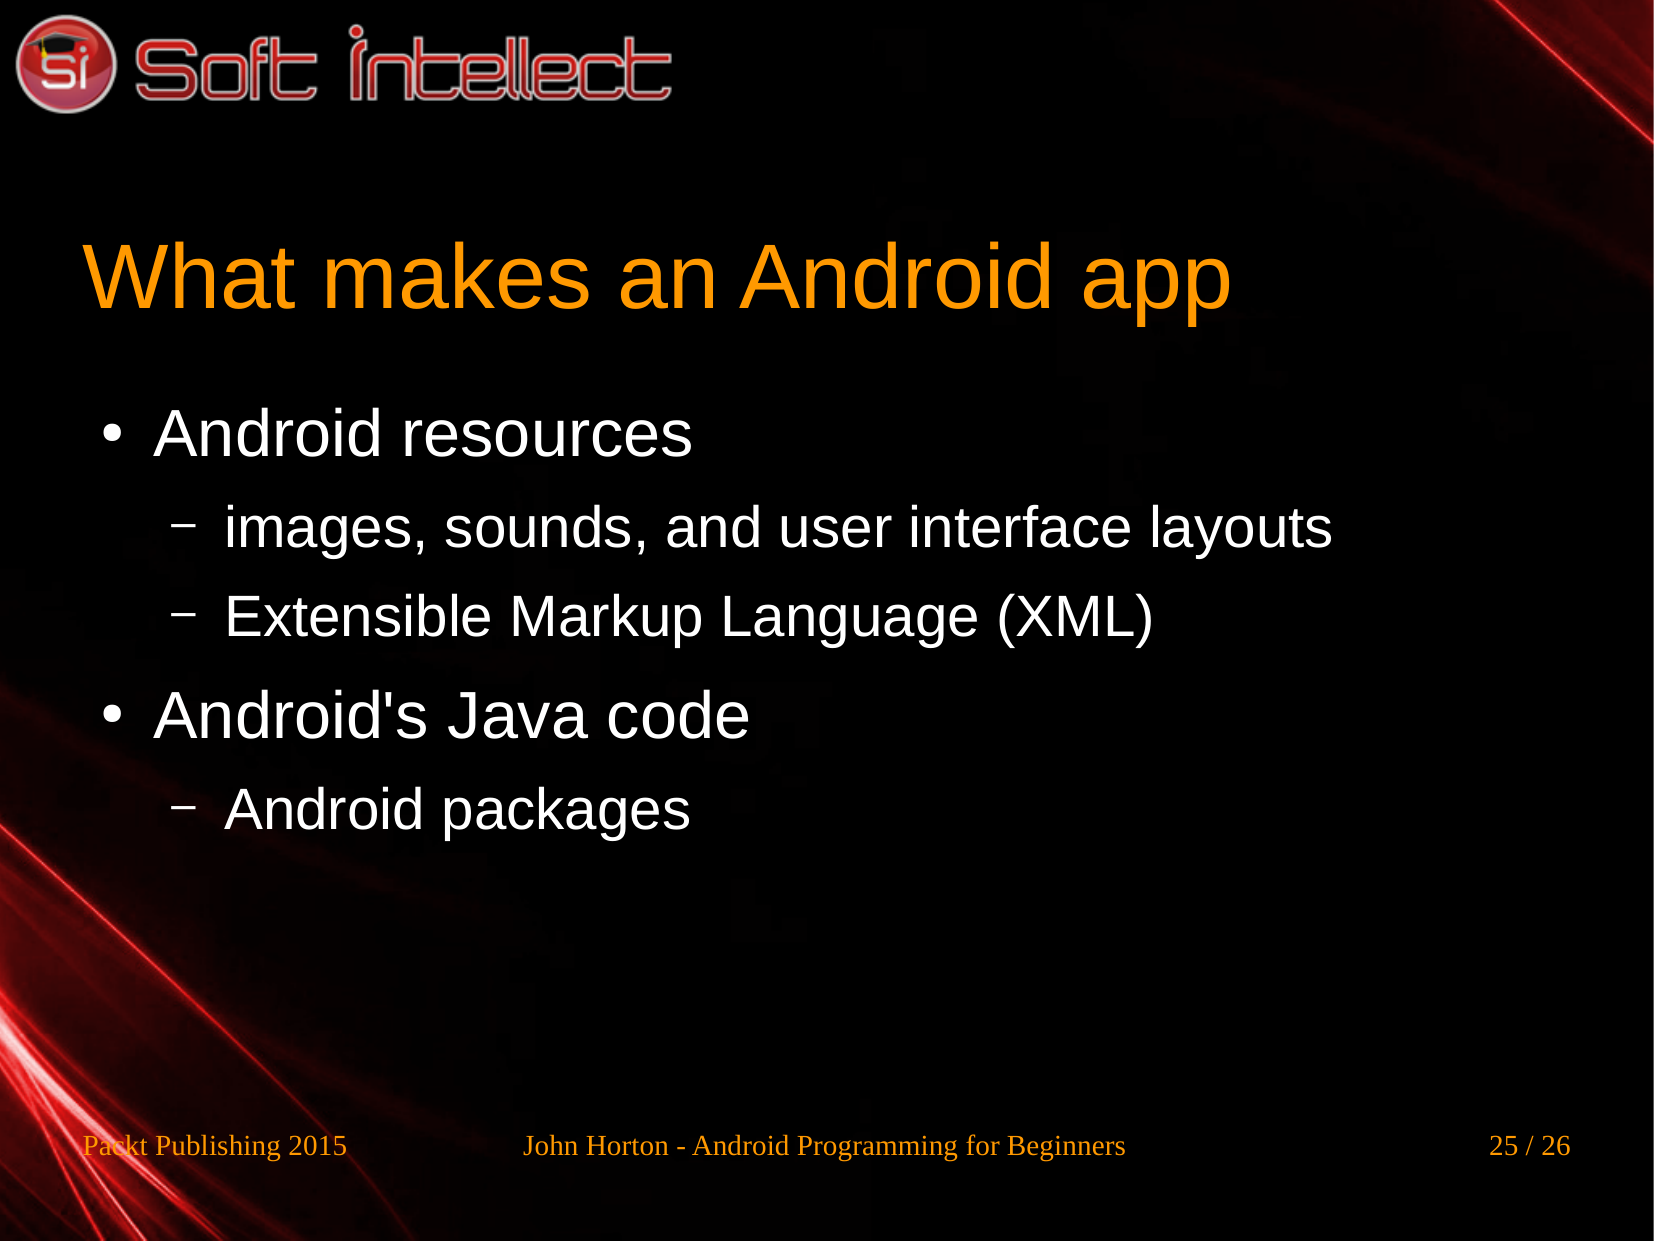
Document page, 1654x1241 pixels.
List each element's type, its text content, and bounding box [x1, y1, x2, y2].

picture [0, 0, 1654, 1241]
title What makes an Android app [82, 173, 1571, 381]
list Android resources images, sounds, and user interface layouts Extensible Markup Language (XML) Android's Java code Android packages [82, 396, 1571, 1116]
